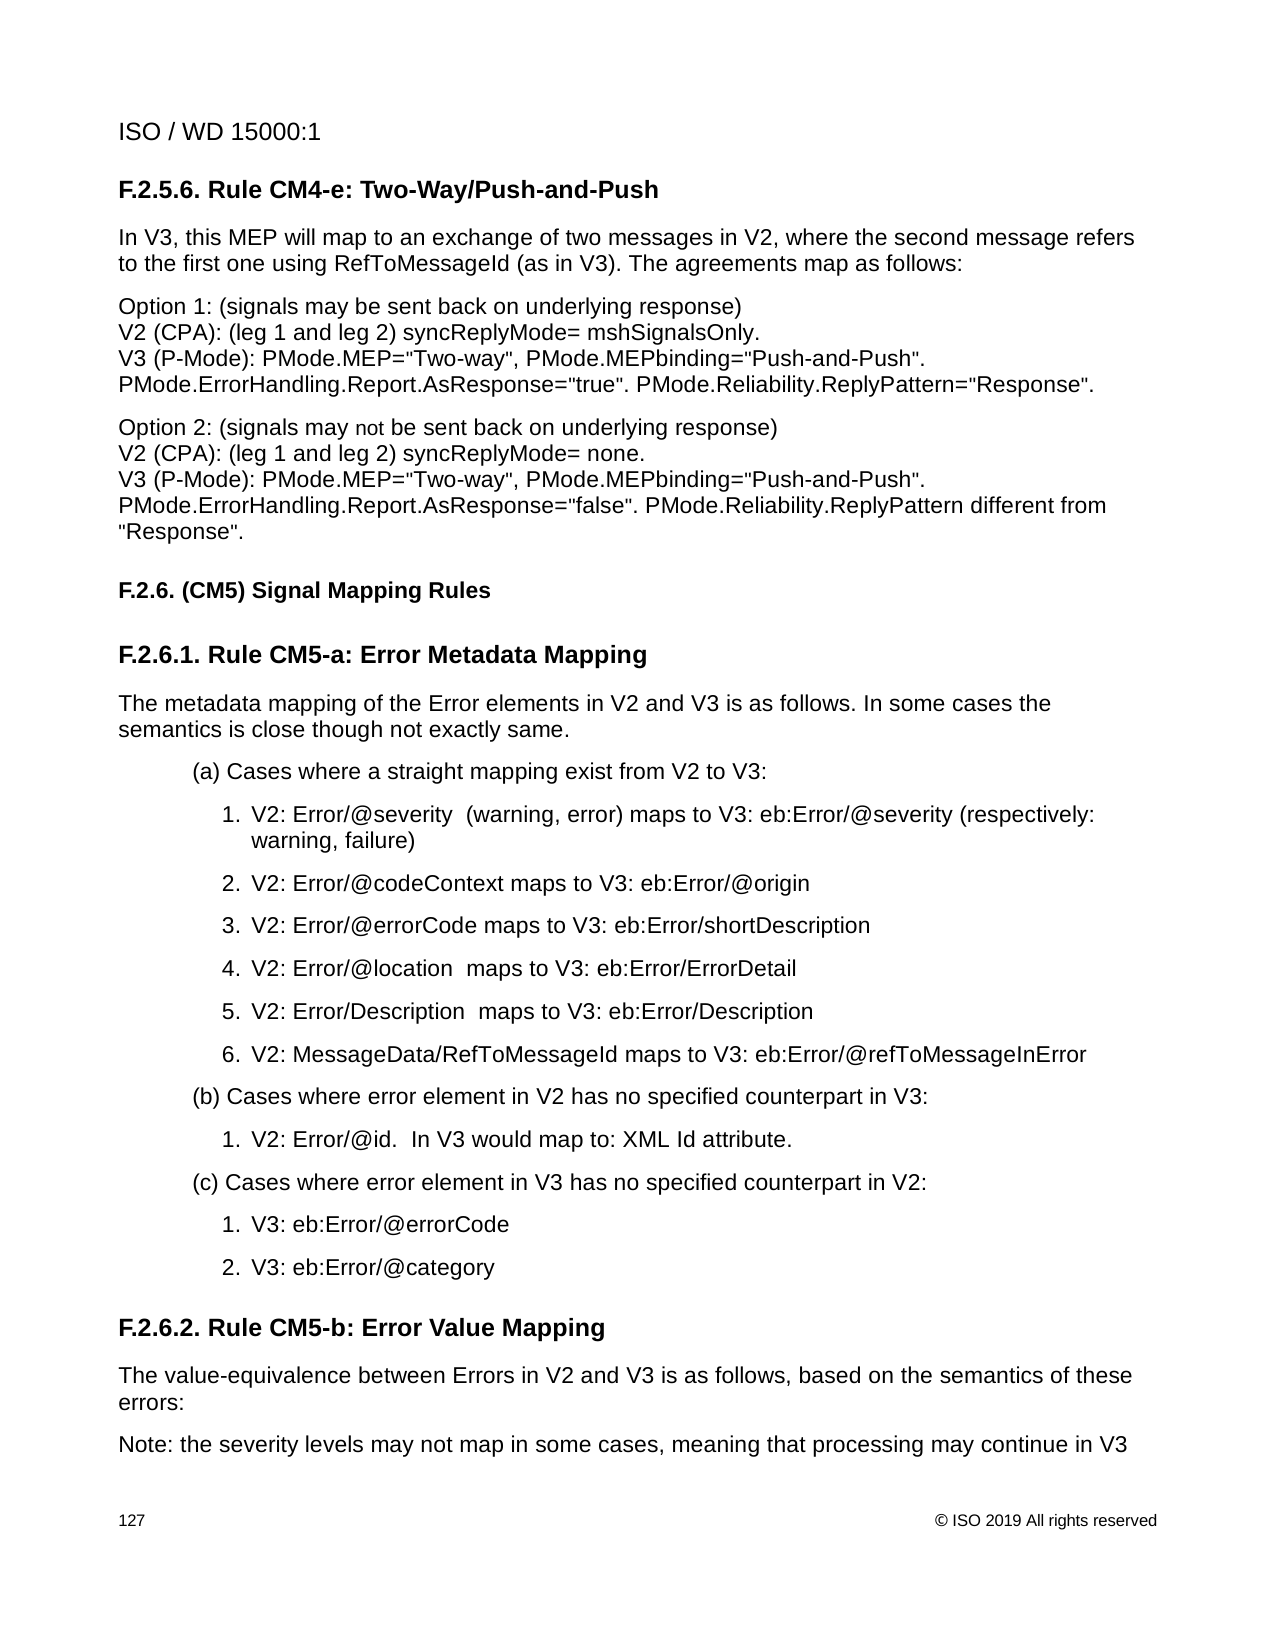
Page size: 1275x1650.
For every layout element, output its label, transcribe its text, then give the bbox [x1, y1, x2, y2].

subtitle Rule CM5-a: Error Metadata Mapping [118, 641, 1157, 669]
subtitle Rule CM5-b: Error Value Mapping [118, 1314, 1157, 1342]
list Cases where error element in V3 has no specified counterpart in V2: [192, 1169, 1157, 1195]
subtitle (CM5) Signal Mapping Rules [118, 578, 1157, 604]
text Option 1: (signals may be sent back on underlying response) V2 (CPA): (leg 1 and leg 2) syncReplyMode= mshSignalsOnly. V3 (P-Mode): PMode.MEP="Two-way", PMode.MEPbinding="Push-and-Push". PMode.ErrorHandling.Report.AsResponse="true". PMode.Reliability.ReplyPattern="Response". [118, 293, 1157, 397]
list V2: Error/@codeContext maps to V3: eb:Error/@origin [222, 870, 1157, 896]
list V2: Error/@id. In V3 would map to: XML Id attribute. [222, 1126, 1157, 1152]
list V2: MessageData/RefToMessageId maps to V3: eb:Error/@refToMessageInError [222, 1041, 1157, 1067]
list V2: Error/@errorCode maps to V3: eb:Error/shortDescription [222, 913, 1157, 939]
list V2: Error/Description maps to V3: eb:Error/Description [222, 998, 1157, 1024]
list Cases where a straight mapping exist from V2 to V3: [192, 759, 1157, 785]
text In V3, this MEP will map to an exchange of two messages in V2, where the second message refers to the first one using RefToMessageId (as in V3). The agreements map as follows: [118, 224, 1157, 277]
list V2: Error/@severity (warning, error) maps to V3: eb:Error/@severity (respectively: warning, failure) [222, 801, 1157, 853]
subtitle Rule CM4-e: Two-Way/Push-and-Push [118, 176, 1157, 204]
list V3: eb:Error/@category [222, 1254, 1157, 1281]
text The value-equivalence between Errors in V2 and V3 is as follows, based on the semantics of these errors: [118, 1363, 1157, 1415]
list Cases where error element in V2 has no specified counterpart in V3: [192, 1084, 1157, 1110]
list V2: Error/@location maps to V3: eb:Error/ErrorDetail [222, 956, 1157, 982]
text The metadata mapping of the Error elements in V2 and V3 is as follows. In some cases the semantics is close though not exactly same. [118, 690, 1157, 742]
text Note: the severity levels may not map in some cases, meaning that processing may continue in V3 [118, 1432, 1157, 1458]
text Option 2: (signals may not be sent back on underlying response) V2 (CPA): (leg 1 and leg 2) syncReplyMode= none. V3 (P-Mode): PMode.MEP="Two-way", PMode.MEPbinding="Push-and-Push". PMode.ErrorHandling.Report.AsResponse="false". PMode.Reliability.ReplyPattern different from "Response". [118, 414, 1157, 544]
list V3: eb:Error/@errorCode [222, 1212, 1157, 1238]
